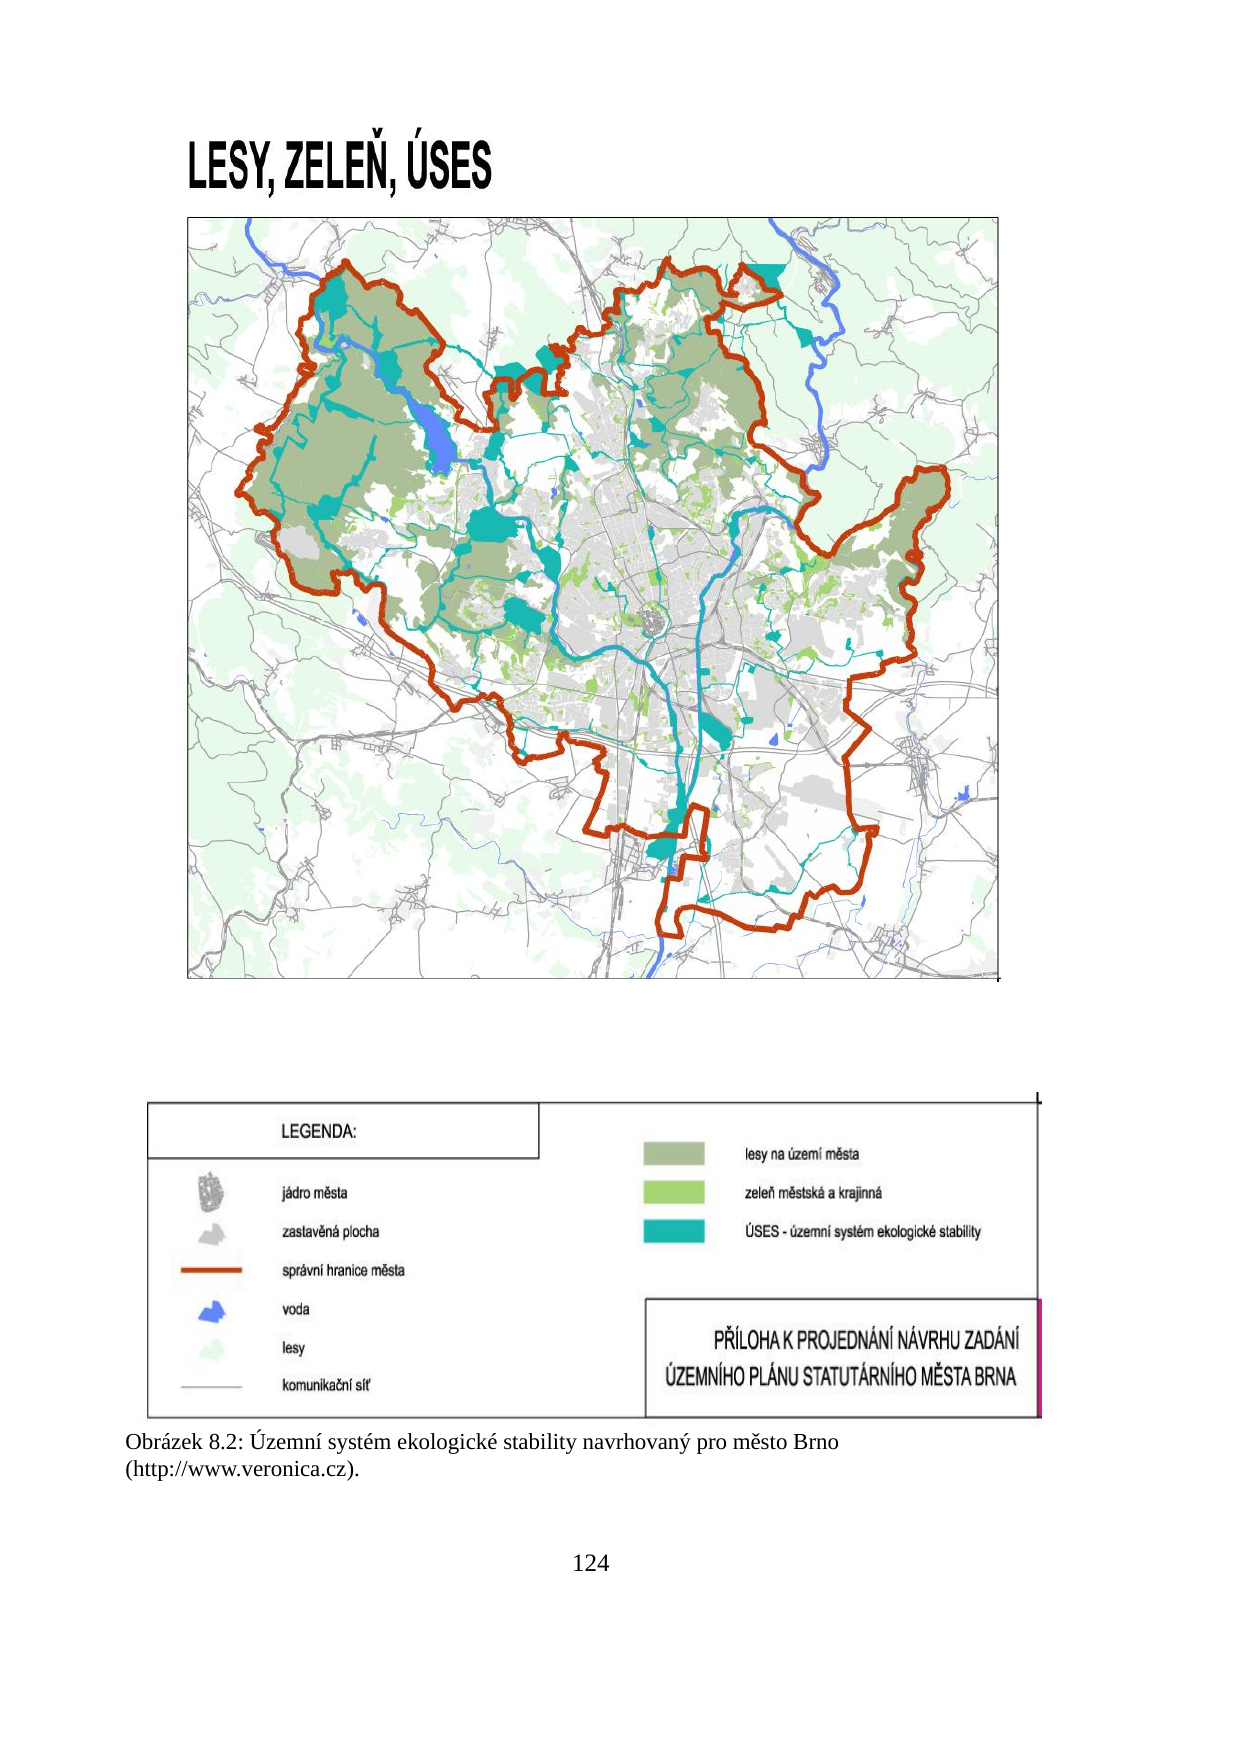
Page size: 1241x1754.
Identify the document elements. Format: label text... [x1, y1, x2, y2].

text Obrázek 8.2: Územní systém ekologické stability navrhovaný pro město Brno (http://www.veronica.cz). [125, 1092, 1056, 1481]
picture [179, 125, 1002, 982]
